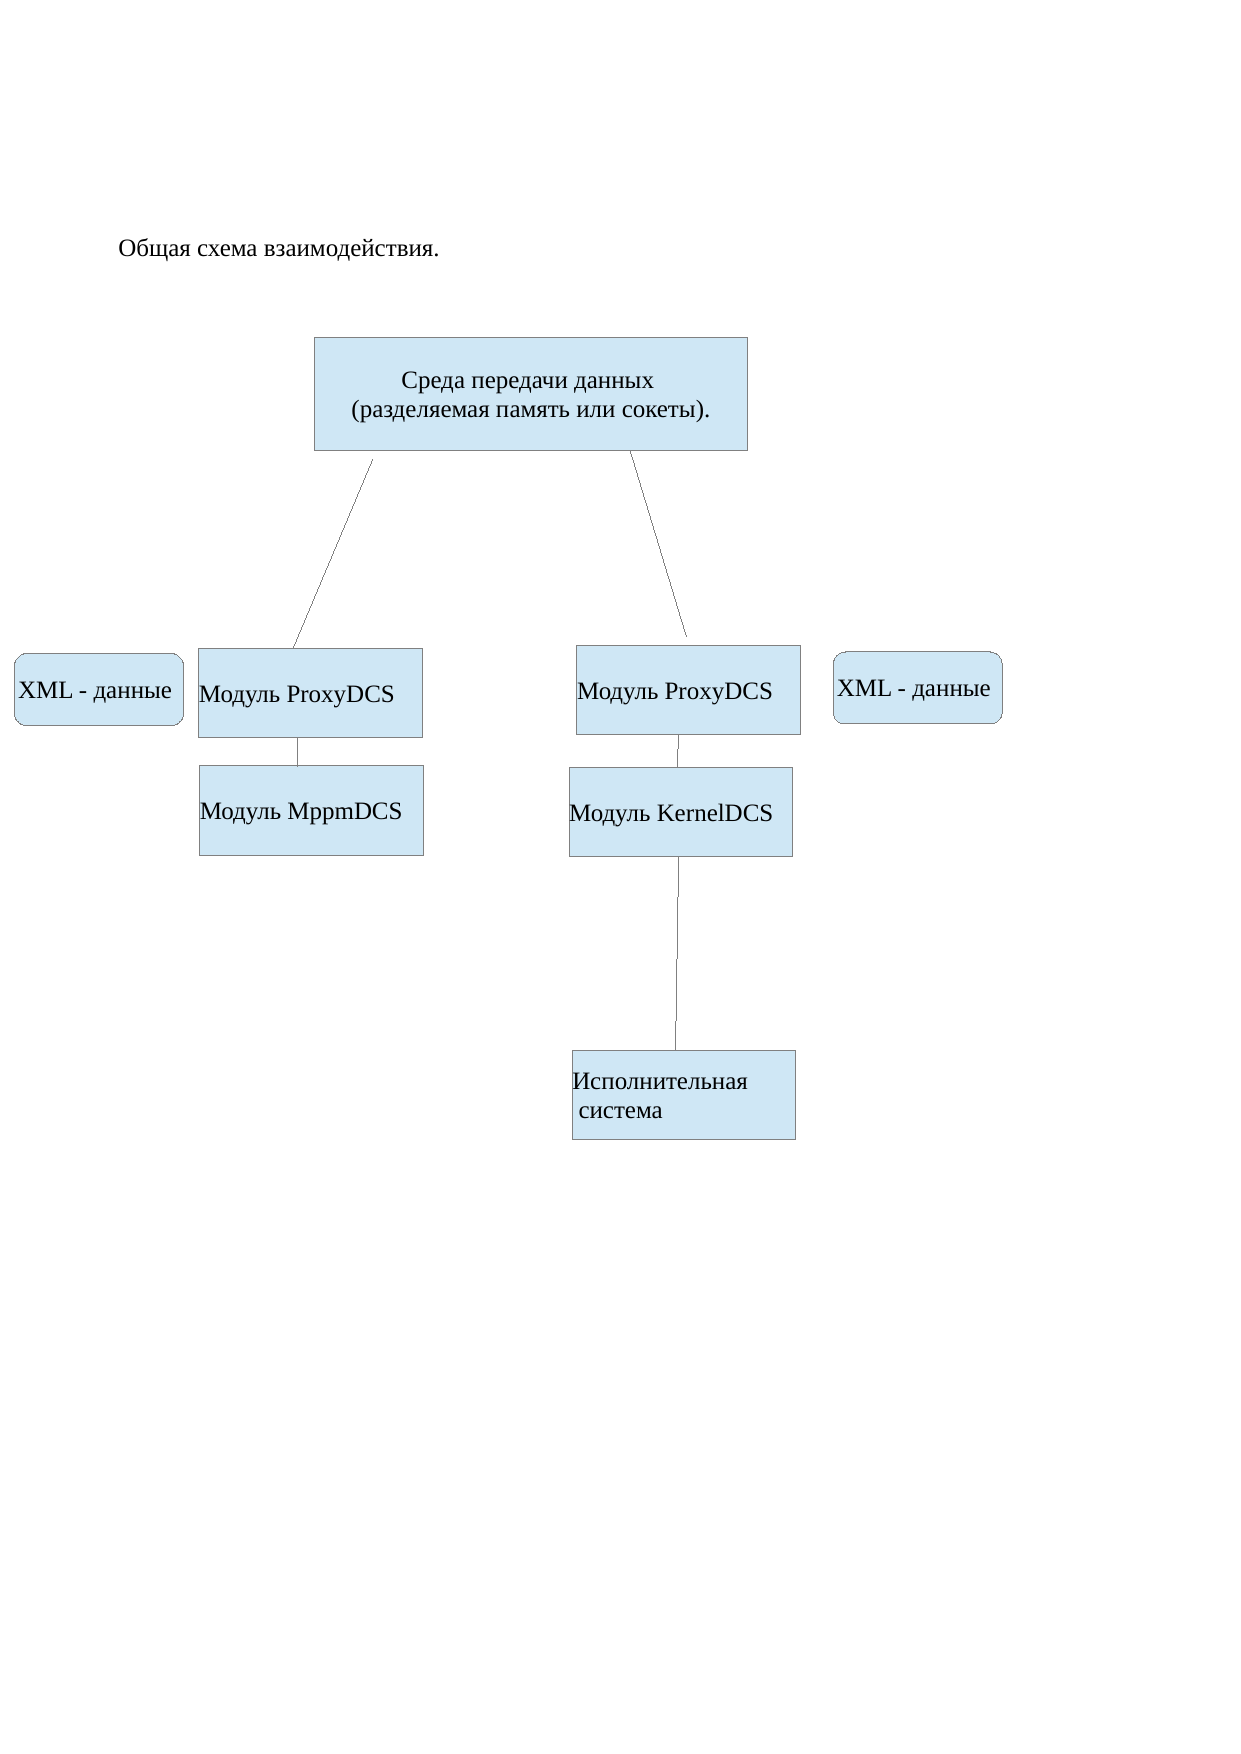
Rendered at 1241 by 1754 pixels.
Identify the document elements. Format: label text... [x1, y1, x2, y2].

text Общая схема взаимодействия. [118, 233, 1122, 262]
